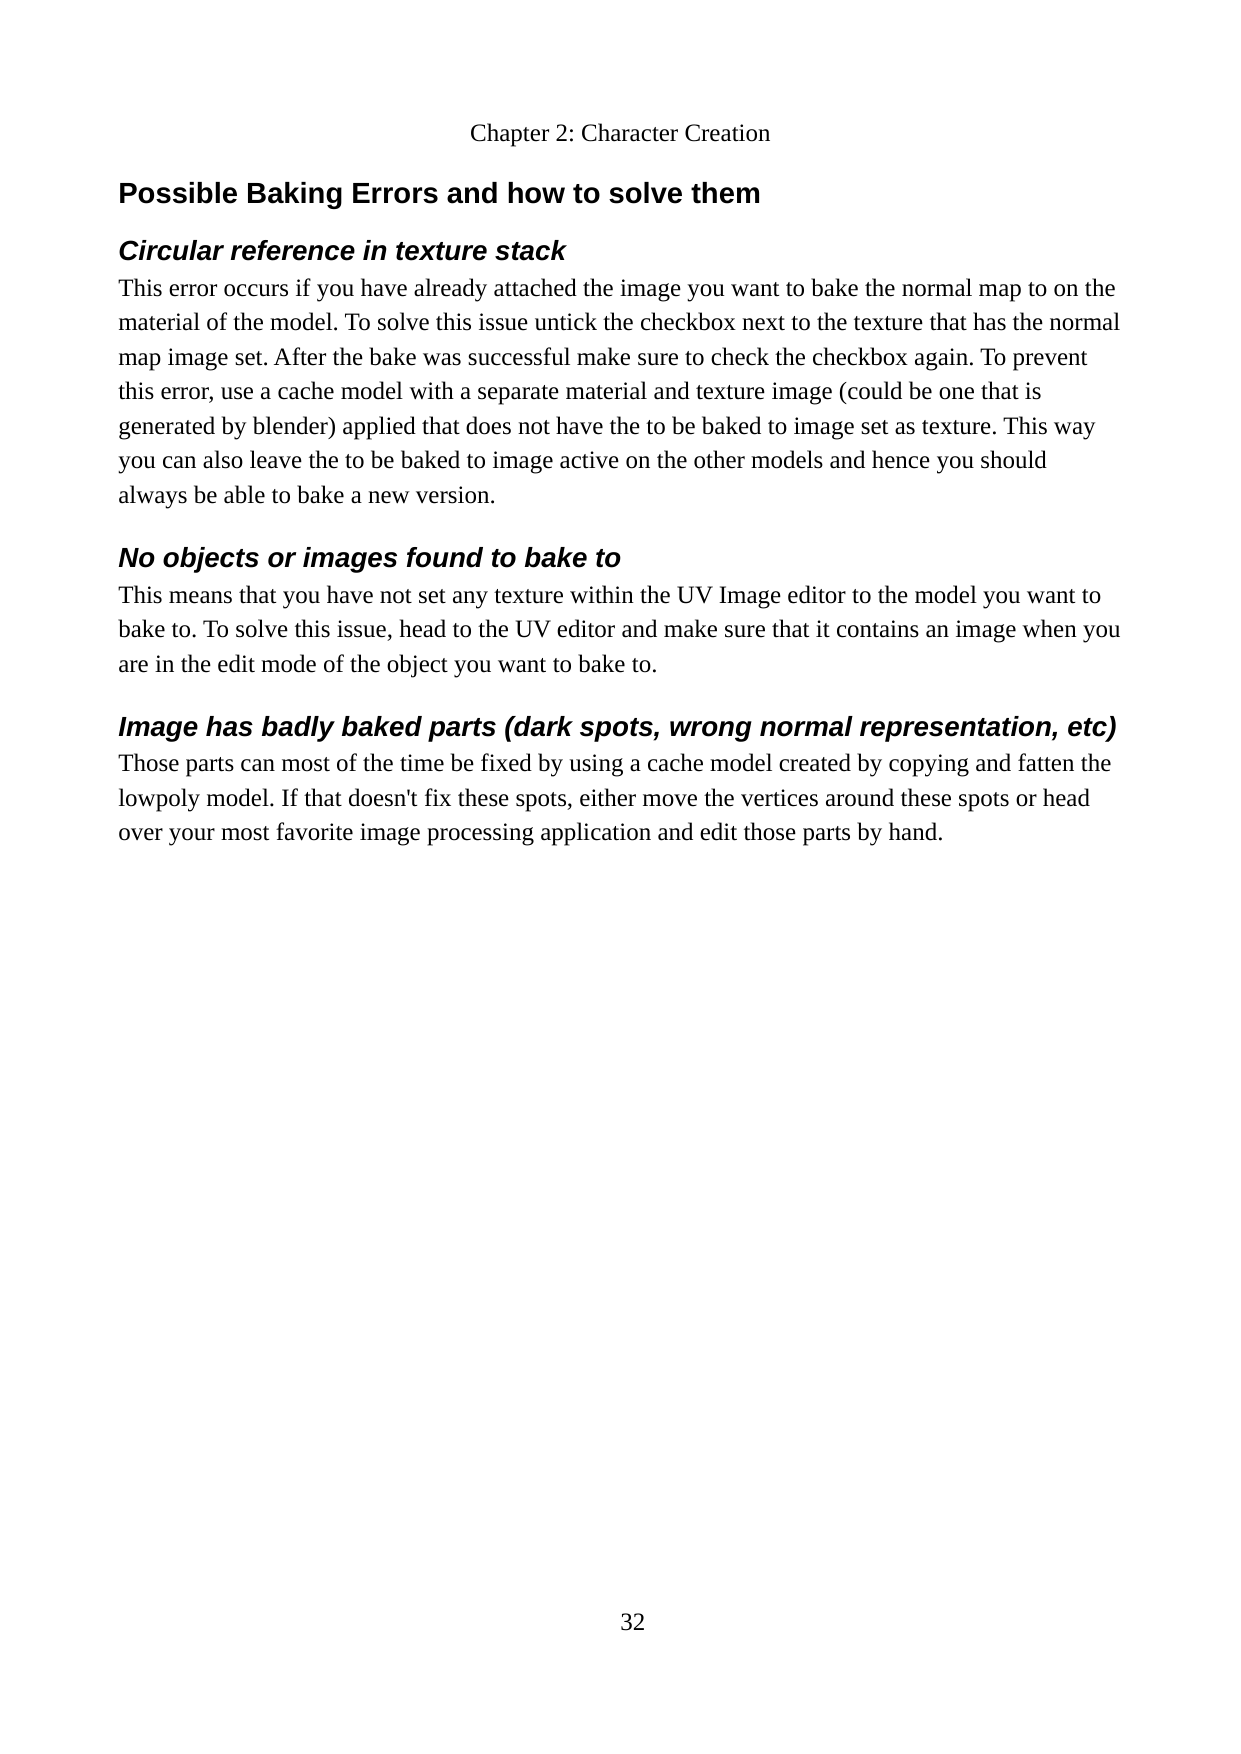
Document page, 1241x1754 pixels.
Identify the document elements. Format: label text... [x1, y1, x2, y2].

subtitle No objects or images found to bake to [118, 541, 1122, 573]
text This means that you have not set any texture within the UV Image editor to the model you want to bake to. To solve this issue, head to the UV editor and make sure that it contains an image when you are in the edit mode of the object you want to bake to. [118, 580, 1122, 677]
text This error occurs if you have already attached the image you want to bake the normal map to on the material of the model. To solve this issue untick the checkbox next to the texture that has the normal map image set. After the bake was successful make sure to check the checkbox again. To prevent this error, use a cache model with a separate material and texture image (could be one that is generated by blender) applied that does not have the to be baked to image set as texture. This way you can also leave the to be baked to image active on the other models and hence you should always be able to bake a new version. [118, 273, 1122, 509]
subtitle Image has badly baked parts (dark spots, wrong normal representation, etc) [118, 710, 1122, 742]
subtitle Possible Baking Errors and how to solve them [118, 176, 1122, 210]
text Those parts can most of the time be fixed by using a cache model created by copying and fatten the lowpoly model. If that doesn't fix these spots, either move the vertices around these spots or head over your most favorite image processing application and edit those parts by hand. [118, 748, 1122, 846]
